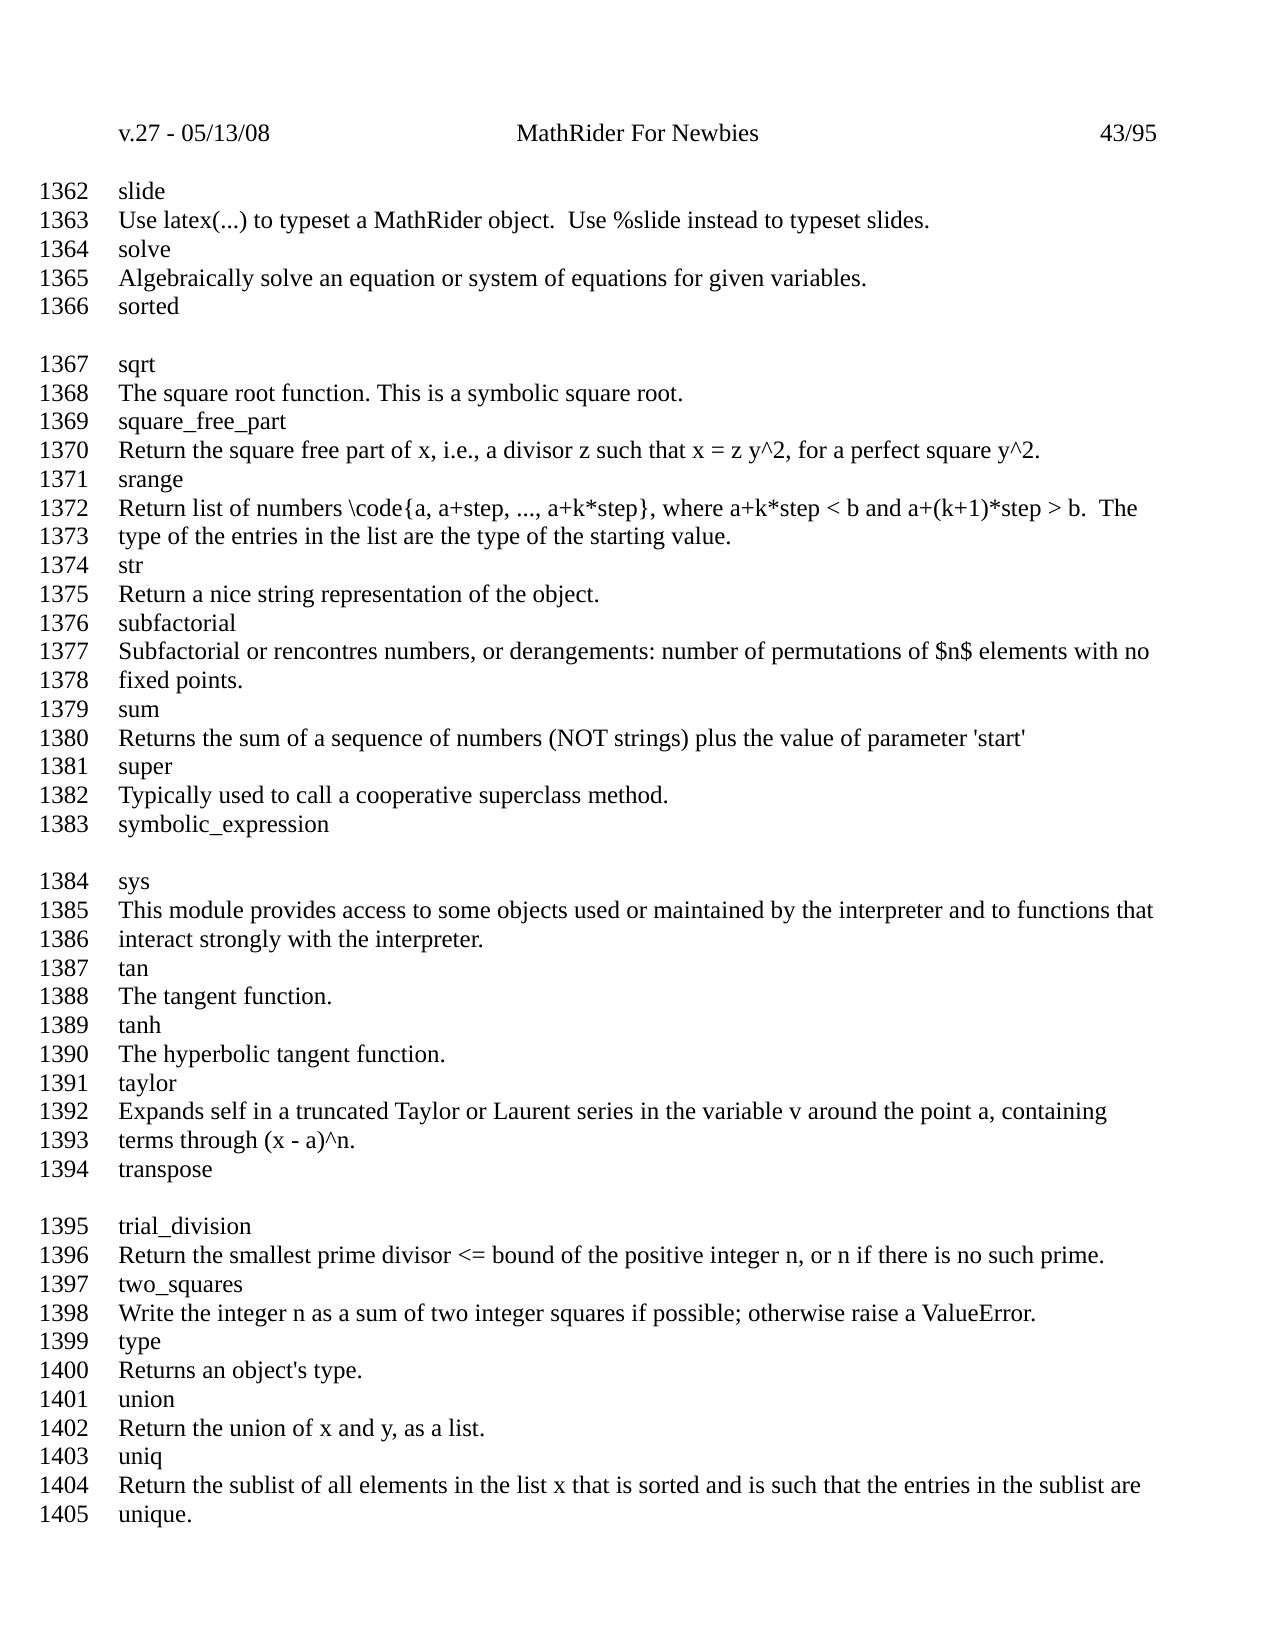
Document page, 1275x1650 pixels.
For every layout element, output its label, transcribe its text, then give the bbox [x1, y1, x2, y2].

text slide [118, 176, 1157, 205]
text Return list of numbers \code{a, a+step, ..., a+k*step}, where a+k*step < b and a+(k+1)*step > b. The type of the entries in the list are the type of the starting value. [118, 493, 1157, 550]
text The hyperbolic tangent function. [118, 1039, 1157, 1068]
text Subfactorial or rencontres numbers, or derangements: number of permutations of $n$ elements with no fixed points. [118, 636, 1157, 694]
text subfactorial [118, 608, 1157, 636]
text sys [118, 866, 1157, 895]
text Returns the sum of a sequence of numbers (NOT strings) plus the value of parameter 'start' [118, 723, 1157, 751]
text Returns an object's type. [118, 1355, 1157, 1384]
text The square root function. This is a symbolic square root. [118, 378, 1157, 406]
text Return the smallest prime divisor <= bound of the positive integer n, or n if there is no such prime. [118, 1240, 1157, 1269]
text The tangent function. [118, 981, 1157, 1010]
text two_squares [118, 1269, 1157, 1298]
text transpose [118, 1154, 1157, 1183]
text type [118, 1326, 1157, 1355]
text sorted [118, 291, 1157, 320]
text tanh [118, 1010, 1157, 1039]
text union [118, 1384, 1157, 1413]
text Algebraically solve an equation or system of equations for given variables. [118, 263, 1157, 291]
text uniq [118, 1441, 1157, 1470]
text str [118, 550, 1157, 579]
text Write the integer n as a sum of two integer squares if possible; otherwise raise a ValueError. [118, 1298, 1157, 1326]
text solve [118, 234, 1157, 263]
text super [118, 751, 1157, 780]
text srange [118, 464, 1157, 493]
text tan [118, 953, 1157, 981]
text Return the square free part of x, i.e., a divisor z such that x = z y^2, for a perfect square y^2. [118, 435, 1157, 464]
text Return the union of x and y, as a list. [118, 1413, 1157, 1441]
text symbolic_expression [118, 809, 1157, 838]
text trial_division [118, 1211, 1157, 1240]
text Typically used to call a cooperative superclass method. [118, 780, 1157, 809]
text sum [118, 694, 1157, 723]
text Expands self in a truncated Taylor or Laurent series in the variable v around the point a, containing terms through (x - a)^n. [118, 1096, 1157, 1154]
text Return a nice string representation of the object. [118, 579, 1157, 608]
text square_free_part [118, 406, 1157, 435]
text taylor [118, 1068, 1157, 1096]
text sqrt [118, 349, 1157, 378]
text Return the sublist of all elements in the list x that is sorted and is such that the entries in the sublist are unique. [118, 1470, 1157, 1528]
text This module provides access to some objects used or maintained by the interpreter and to functions that interact strongly with the interpreter. [118, 895, 1157, 953]
text Use latex(...) to typeset a MathRider object. Use %slide instead to typeset slides. [118, 205, 1157, 234]
